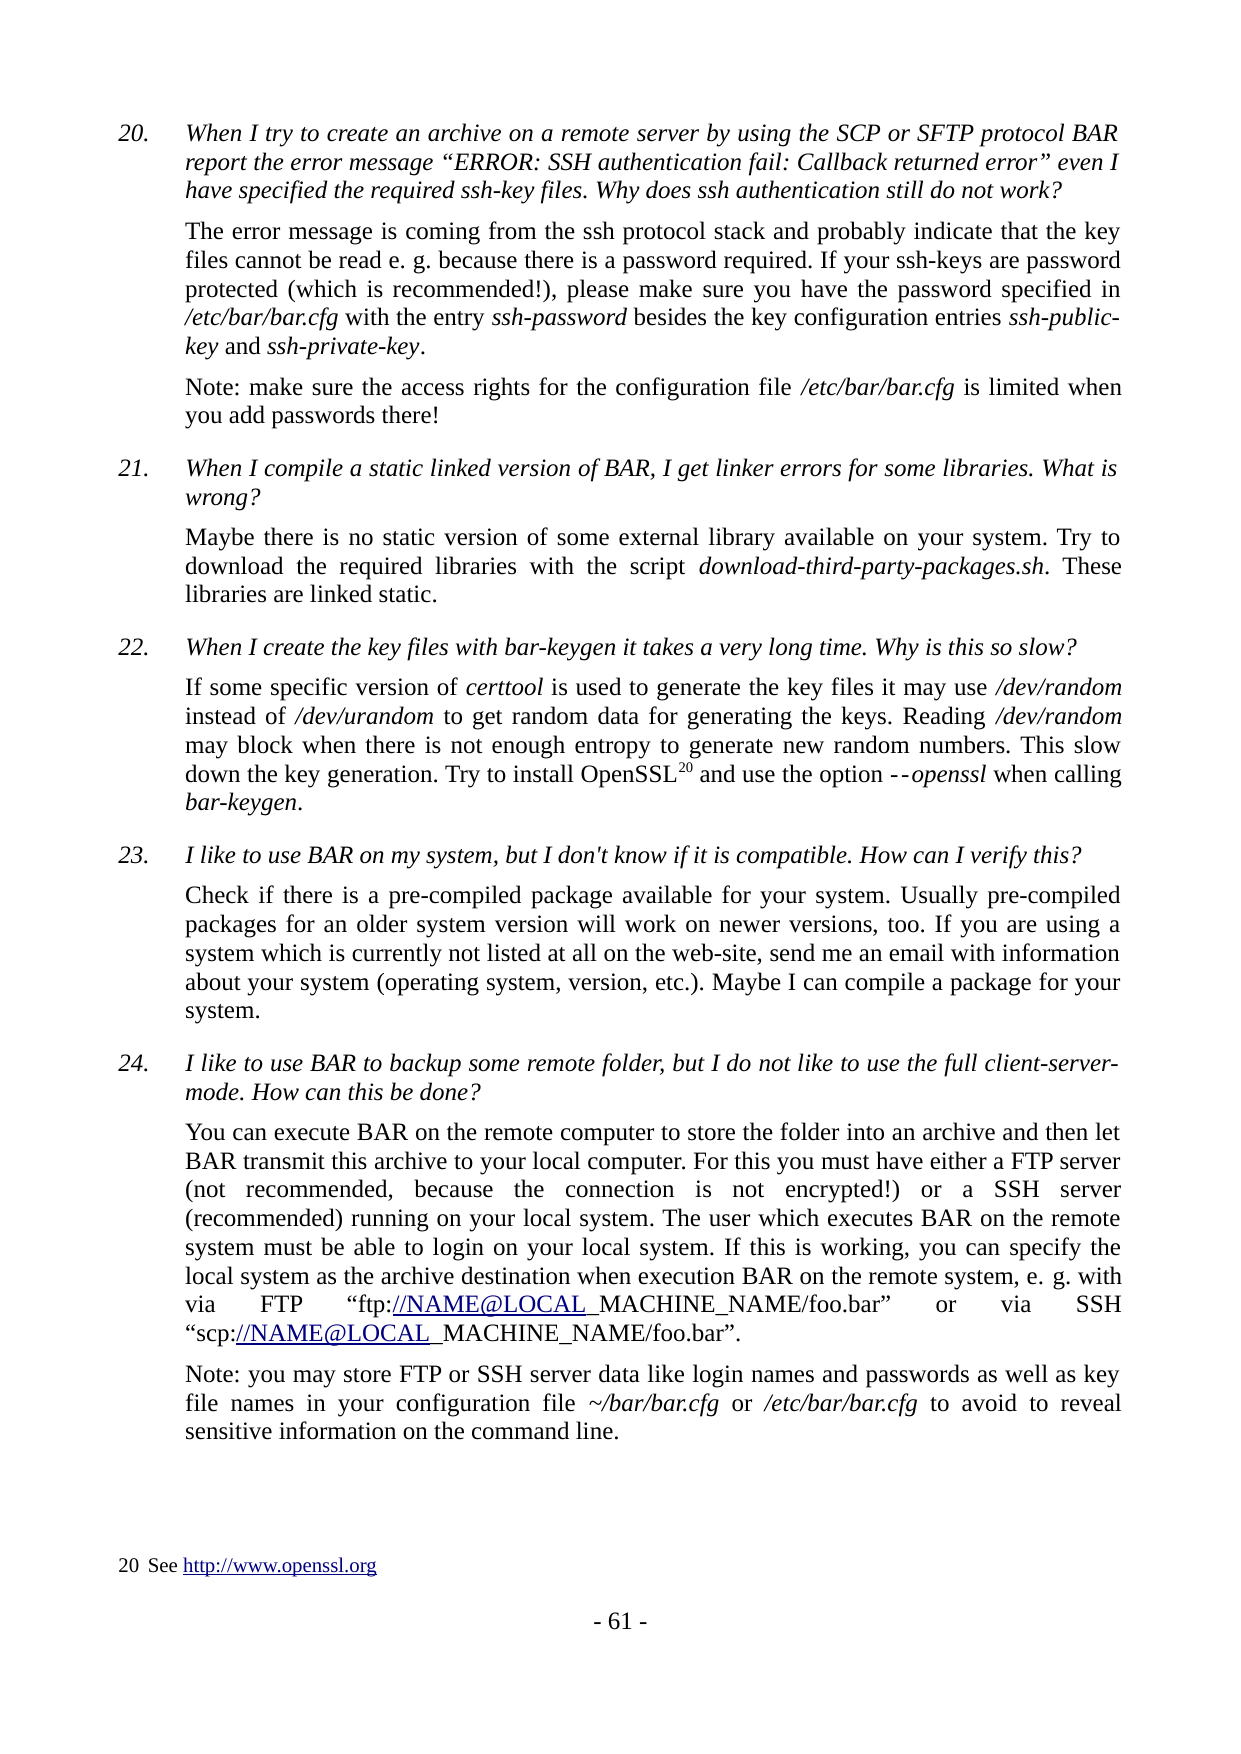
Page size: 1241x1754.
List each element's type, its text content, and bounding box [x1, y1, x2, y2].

list When I create the key files with bar-keygen it takes a very long time. Why is this so slow? [118, 632, 1122, 661]
list I like to use BAR to backup some remote folder, but I do not like to use the full client-server-mode. How can this be done? [118, 1048, 1122, 1105]
text The error message is coming from the ssh protocol stack and probably indicate that the key files cannot be read e. g. because there is a password required. If your ssh-keys are password protected (which is recommended!), please make sure you have the password specified in /etc/bar/bar.cfg with the entry ssh-password besides the key configuration entries ssh-public-key and ssh-private-key. [185, 216, 1122, 360]
text Check if there is a pre-compiled package available for your system. Usually pre-compiled packages for an older system version will work on newer versions, too. If you are using a system which is currently not listed at all on the web-site, send me an email with information about your system (operating system, version, etc.). Maybe I can compile a package for your system. [185, 880, 1122, 1024]
text If some specific version of certtool is used to generate the key files it may use /dev/random instead of /dev/urandom to get random data for generating the keys. Reading /dev/random may block when there is not enough entropy to generate new random numbers. This slow down the key generation. Try to install OpenSSL and use the option ‑‑openssl when calling bar-keygen. [185, 672, 1122, 816]
text Note: make sure the access rights for the configuration file /etc/bar/bar.cfg is limited when you add passwords there! [185, 372, 1122, 429]
list When I try to create an archive on a remote server by using the SCP or SFTP protocol BAR report the error message “ERROR: SSH authentication fail: Callback returned error” even I have specified the required ssh-key files. Why does ssh authentication still do not work? [118, 118, 1122, 204]
text Note: you may store FTP or SSH server data like login names and passwords as well as key file names in your configuration file ~/bar/bar.cfg or /etc/bar/bar.cfg to avoid to reveal sensitive information on the command line. [185, 1359, 1122, 1445]
text Maybe there is no static version of some external library available on your system. Try to download the required libraries with the script download-third-party-packages.sh. These libraries are linked static. [185, 522, 1122, 608]
list When I compile a static linked version of BAR, I get linker errors for some libraries. What is wrong? [118, 453, 1122, 510]
list I like to use BAR on my system, but I don't know if it is compatible. How can I verify this? [118, 840, 1122, 869]
text You can execute BAR on the remote computer to store the folder into an archive and then let BAR transmit this archive to your local computer. For this you must have either a FTP server (not recommended, because the connection is not encrypted!) or a SSH server (recommended) running on your local system. The user which executes BAR on the remote system must be able to login on your local system. If this is working, you can specify the local system as the archive destination when execution BAR on the remote system, e. g. with via FTP “ftp://NAME@LOCAL_MACHINE_NAME/foo.bar” or via SSH “scp://NAME@LOCAL_MACHINE_NAME/foo.bar”. [185, 1117, 1122, 1347]
text See http://www.openssl.org [118, 1553, 1122, 1577]
